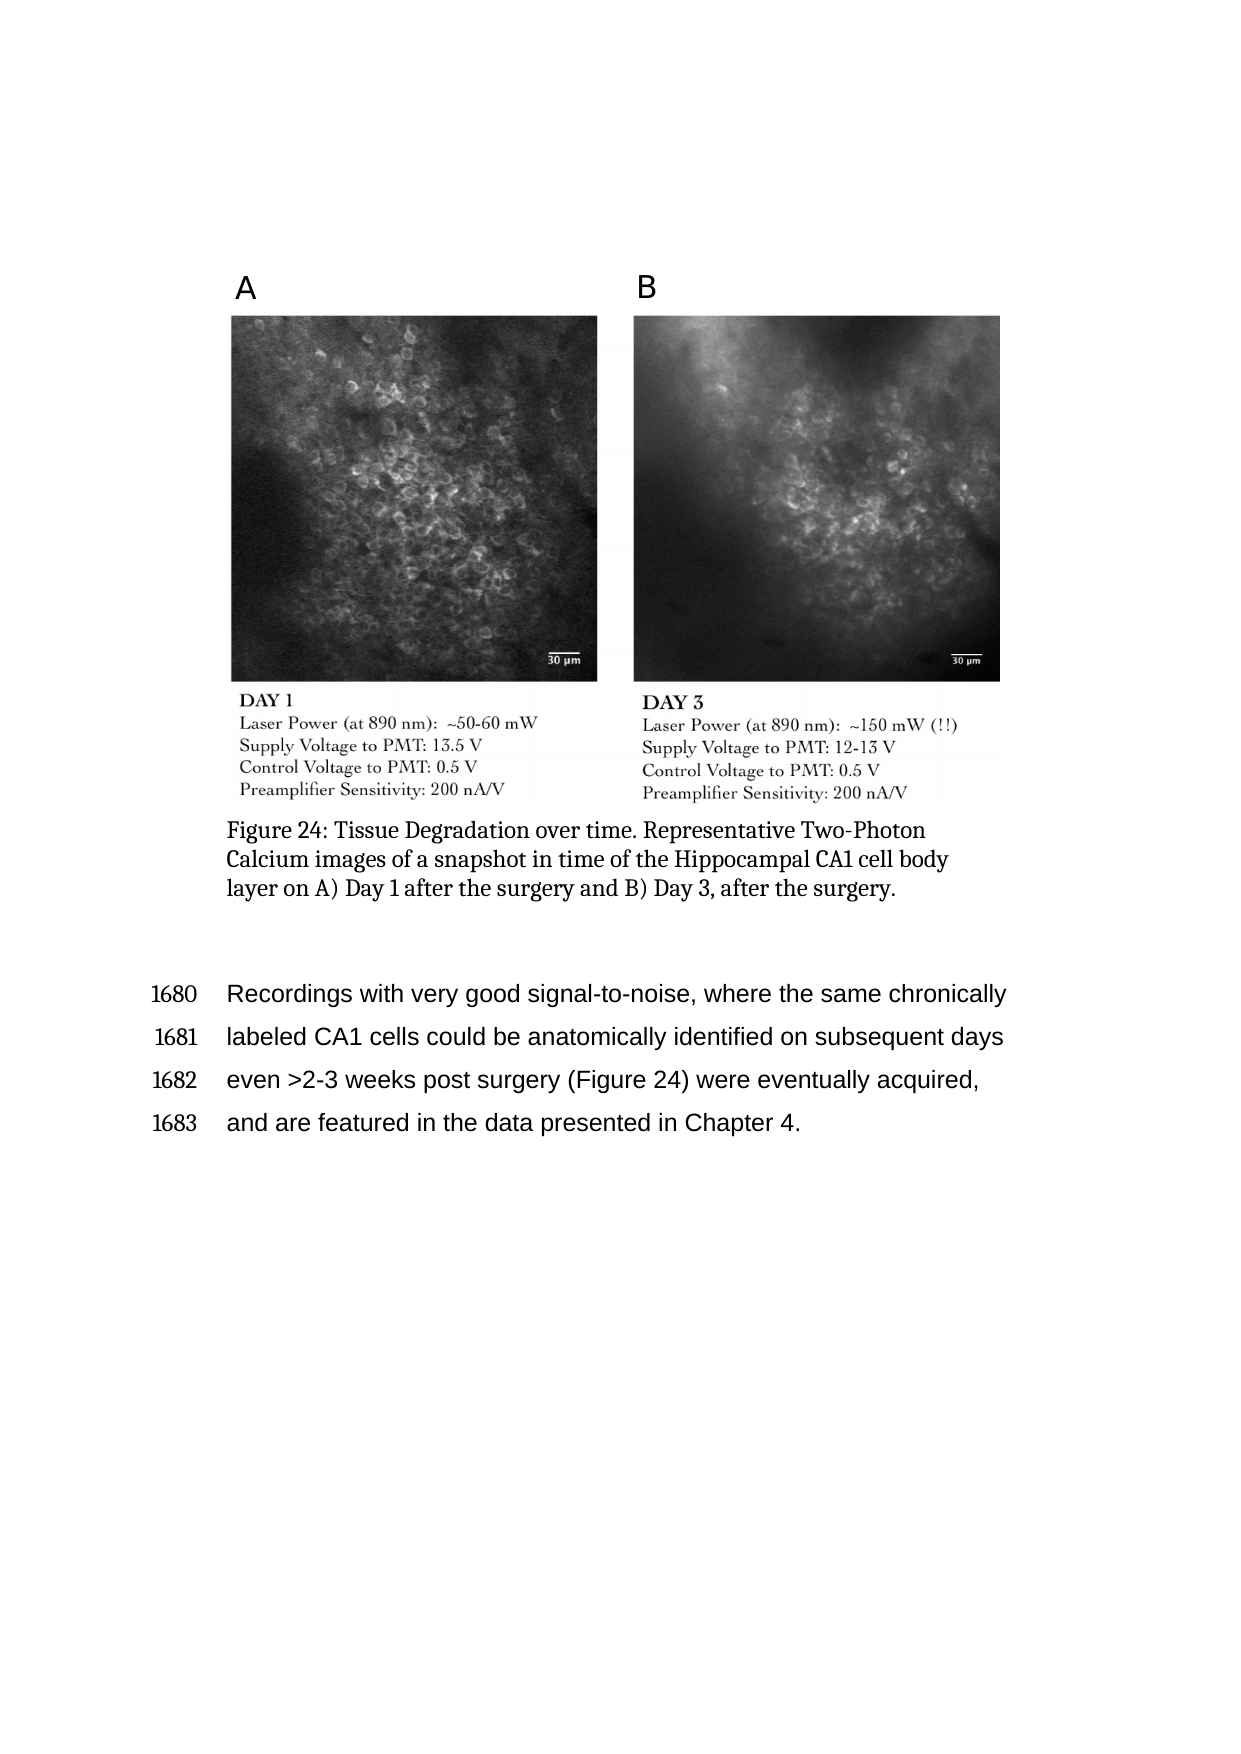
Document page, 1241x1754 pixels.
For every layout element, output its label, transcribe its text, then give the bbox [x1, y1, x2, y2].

text Recordings with very good signal-to-noise, where the same chronically labeled CA1 cells could be anatomically identified on subsequent days even >2-3 weeks post surgery (Figure 24) were eventually acquired, and are featured in the data presented in Chapter 4. [226, 979, 1014, 1137]
text Figure 24: Tissue Degradation over time. Representative Two-Photon Calcium images of a snapshot in time of the Hippocampal CA1 cell body layer on A) Day 1 after the surgery and B) Day 3, after the surgery. [226, 804, 1004, 902]
